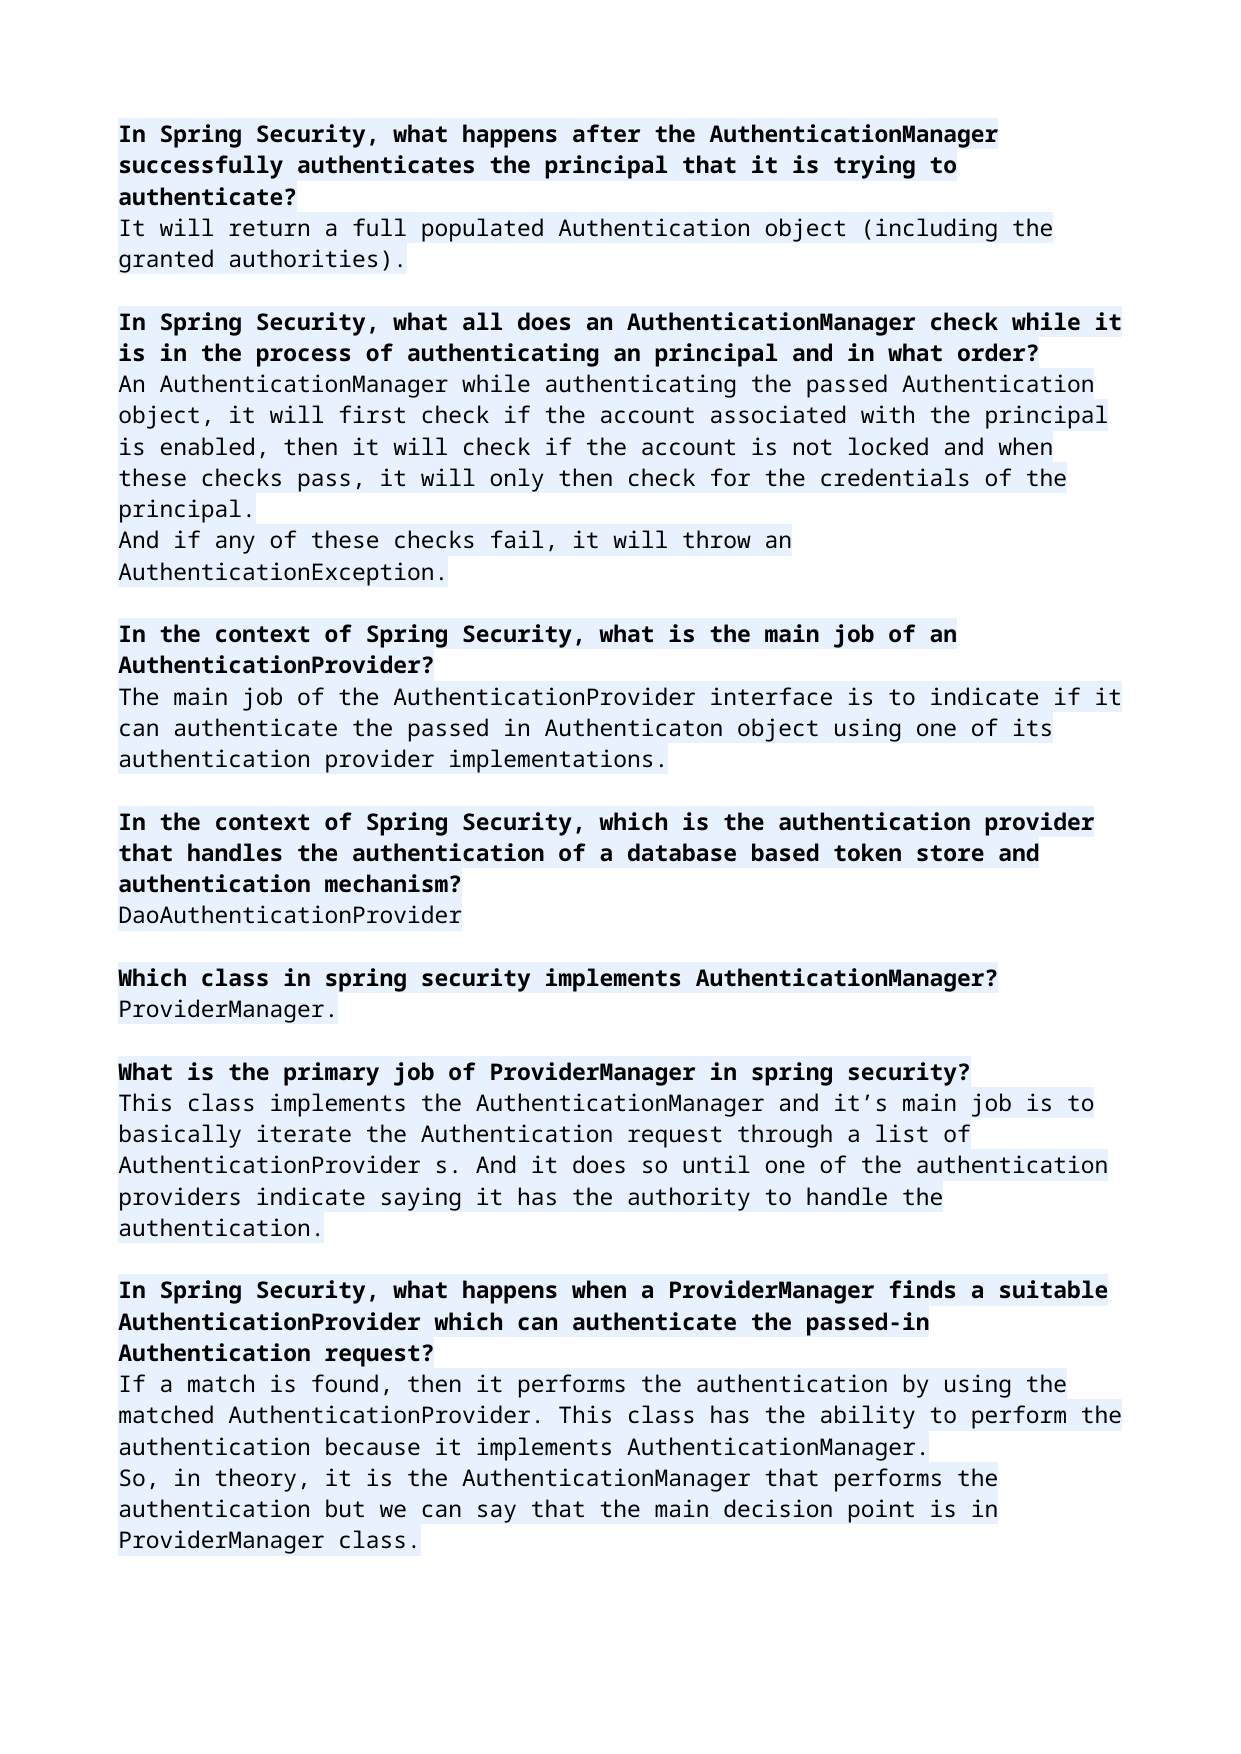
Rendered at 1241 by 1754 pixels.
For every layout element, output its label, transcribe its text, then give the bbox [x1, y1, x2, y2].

text In the context of Spring Security, what is the main job of an AuthenticationProvider? [118, 618, 1122, 681]
text In the context of Spring Security, which is the authentication provider that handles the authentication of a database based token store and authentication mechanism? [118, 806, 1122, 899]
text The main job of the AuthenticationProvider interface is to indicate if it can authenticate the passed in Authenticaton object using one of its authentication provider implementations. [118, 681, 1122, 774]
text This class implements the AuthenticationManager and it’s main job is to basically iterate the Authentication request through a list of AuthenticationProvider s. And it does so until one of the authentication providers indicate saying it has the authority to handle the authentication. [118, 1087, 1122, 1243]
text And if any of these checks fail, it will throw an AuthenticationException. [118, 524, 1122, 587]
text DaoAuthenticationProvider [118, 899, 1122, 931]
text An AuthenticationManager while authenticating the passed Authentication object, it will first check if the account associated with the principal is enabled, then it will check if the account is not locked and when these checks pass, it will only then check for the credentials of the principal. [118, 368, 1122, 524]
text In Spring Security, what happens after the AuthenticationManager successfully authenticates the principal that it is trying to authenticate? [118, 118, 1122, 212]
text So, in theory, it is the AuthenticationManager that performs the authentication but we can say that the main decision point is in ProviderManager class. [118, 1462, 1122, 1556]
text What is the primary job of ProviderManager in spring security? [118, 1056, 1122, 1087]
text In Spring Security, what all does an AuthenticationManager check while it is in the process of authenticating an principal and in what order? [118, 306, 1122, 368]
text Which class in spring security implements AuthenticationManager? [118, 962, 1122, 993]
text It will return a full populated Authentication object (including the granted authorities). [118, 212, 1122, 274]
text If a match is found, then it performs the authentication by using the matched AuthenticationProvider. This class has the ability to perform the authentication because it implements AuthenticationManager. [118, 1368, 1122, 1462]
text ProviderManager. [118, 993, 1122, 1024]
text In Spring Security, what happens when a ProviderManager finds a suitable AuthenticationProvider which can authenticate the passed-in Authentication request? [118, 1274, 1122, 1368]
